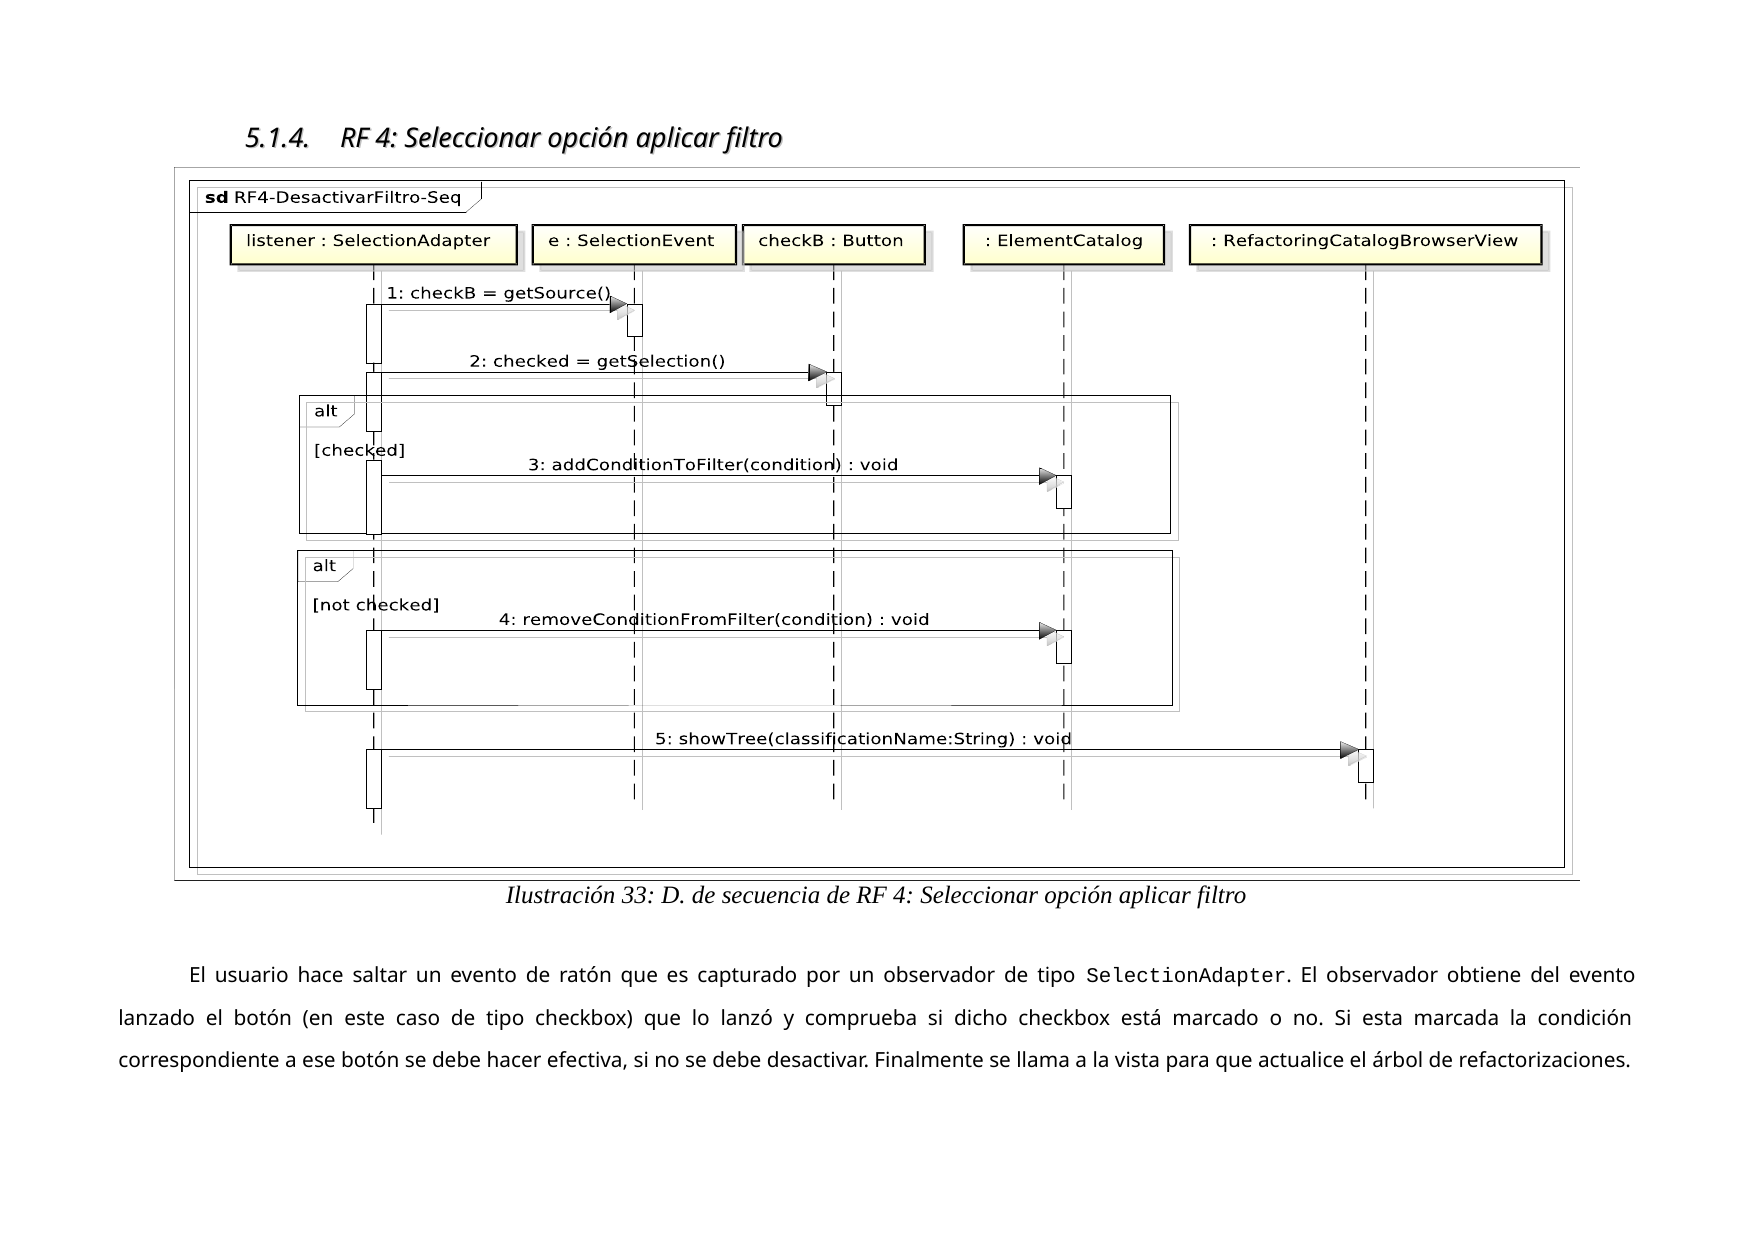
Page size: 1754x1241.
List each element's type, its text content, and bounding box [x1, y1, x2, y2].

subtitle RF 4: Seleccionar opción aplicar filtro [310, 118, 1636, 155]
text El usuario hace saltar un evento de ratón que es capturado por un observador de tipo SelectionAdapter. El observador obtiene del evento lanzado el botón (en este caso de tipo checkbox) que lo lanzó y comprueba si dicho checkbox está marcado o no. Si esta marcada la condición correspondiente a ese botón se debe hacer efectiva, si no se debe desactivar. Finalmente se llama a la vista para que actualice el árbol de refactorizaciones. [118, 167, 1636, 1074]
text Ilustración 33: D. de secuencia de RF 4: Seleccionar opción aplicar filtro [162, 180, 1592, 909]
